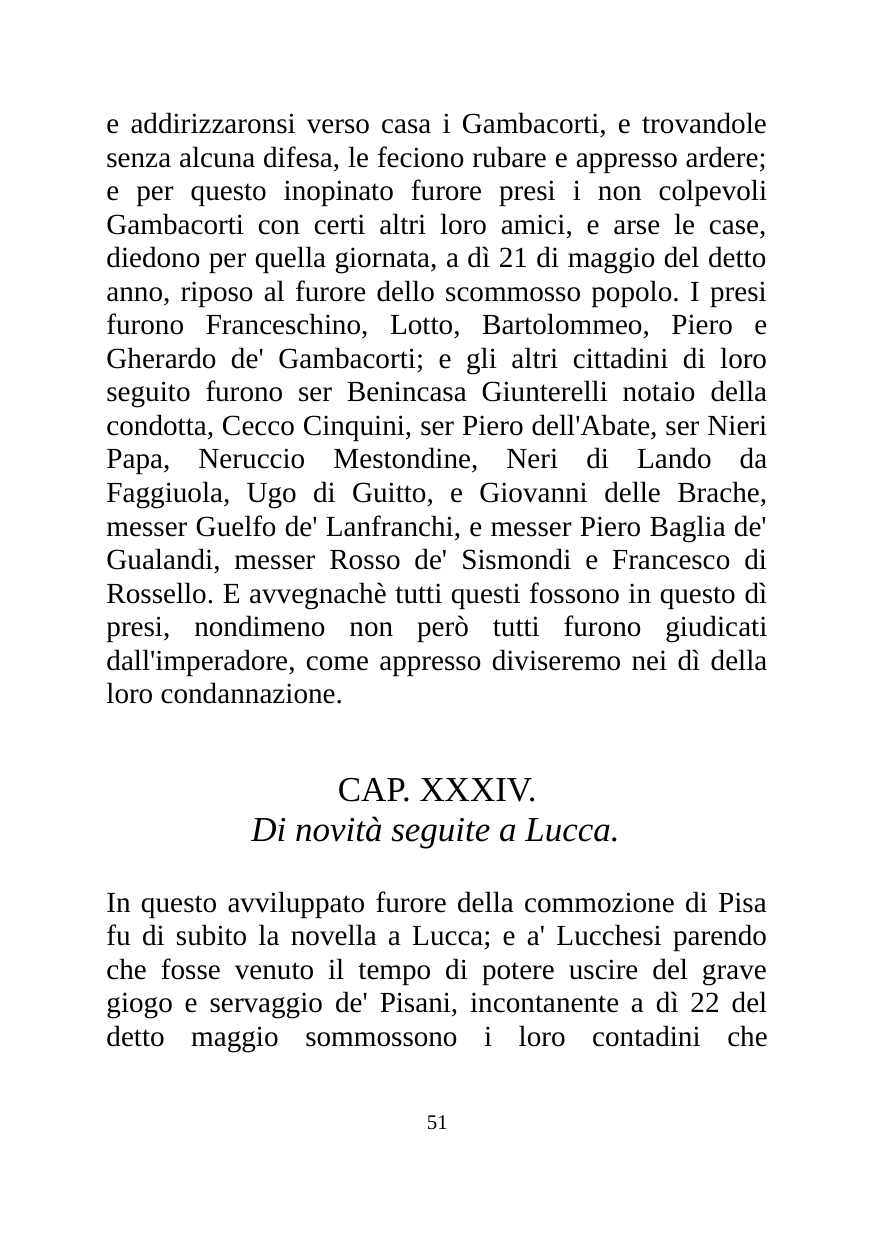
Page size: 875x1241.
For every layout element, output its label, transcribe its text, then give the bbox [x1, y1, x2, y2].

subtitle CAP. XXXIV. Di novità seguite a Lucca. [106, 769, 768, 849]
text In questo avviluppato furore della commozione di Pisa fu di subito la novella a Lucca; e a' Lucchesi parendo che fosse venuto il tempo di potere uscire del grave giogo e servaggio de' Pisani, incontanente a dì 22 del detto maggio sommossono i loro contadini che [106, 885, 768, 1053]
text e addirizzaronsi verso casa i Gambacorti, e trovandole senza alcuna difesa, le feciono rubare e appresso ardere; e per questo inopinato furore presi i non colpevoli Gambacorti con certi altri loro amici, e arse le case, diedono per quella giornata, a dì 21 di maggio del detto anno, riposo al furore dello scommosso popolo. I presi furono Franceschino, Lotto, Bartolommeo, Piero e Gherardo de' Gambacorti; e gli altri cittadini di loro seguito furono ser Benincasa Giunterelli notaio della condotta, Cecco Cinquini, ser Piero dell'Abate, ser Nieri Papa, Neruccio Mestondine, Neri di Lando da Faggiuola, Ugo di Guitto, e Giovanni delle Brache, messer Guelfo de' Lanfranchi, e messer Piero Baglia de' Gualandi, messer Rosso de' Sismondi e Francesco di Rossello. E avvegnachè tutti questi fossono in questo dì presi, nondimeno non però tutti furono giudicati dall'imperadore, come appresso diviseremo nei dì della loro condannazione. [106, 106, 768, 710]
